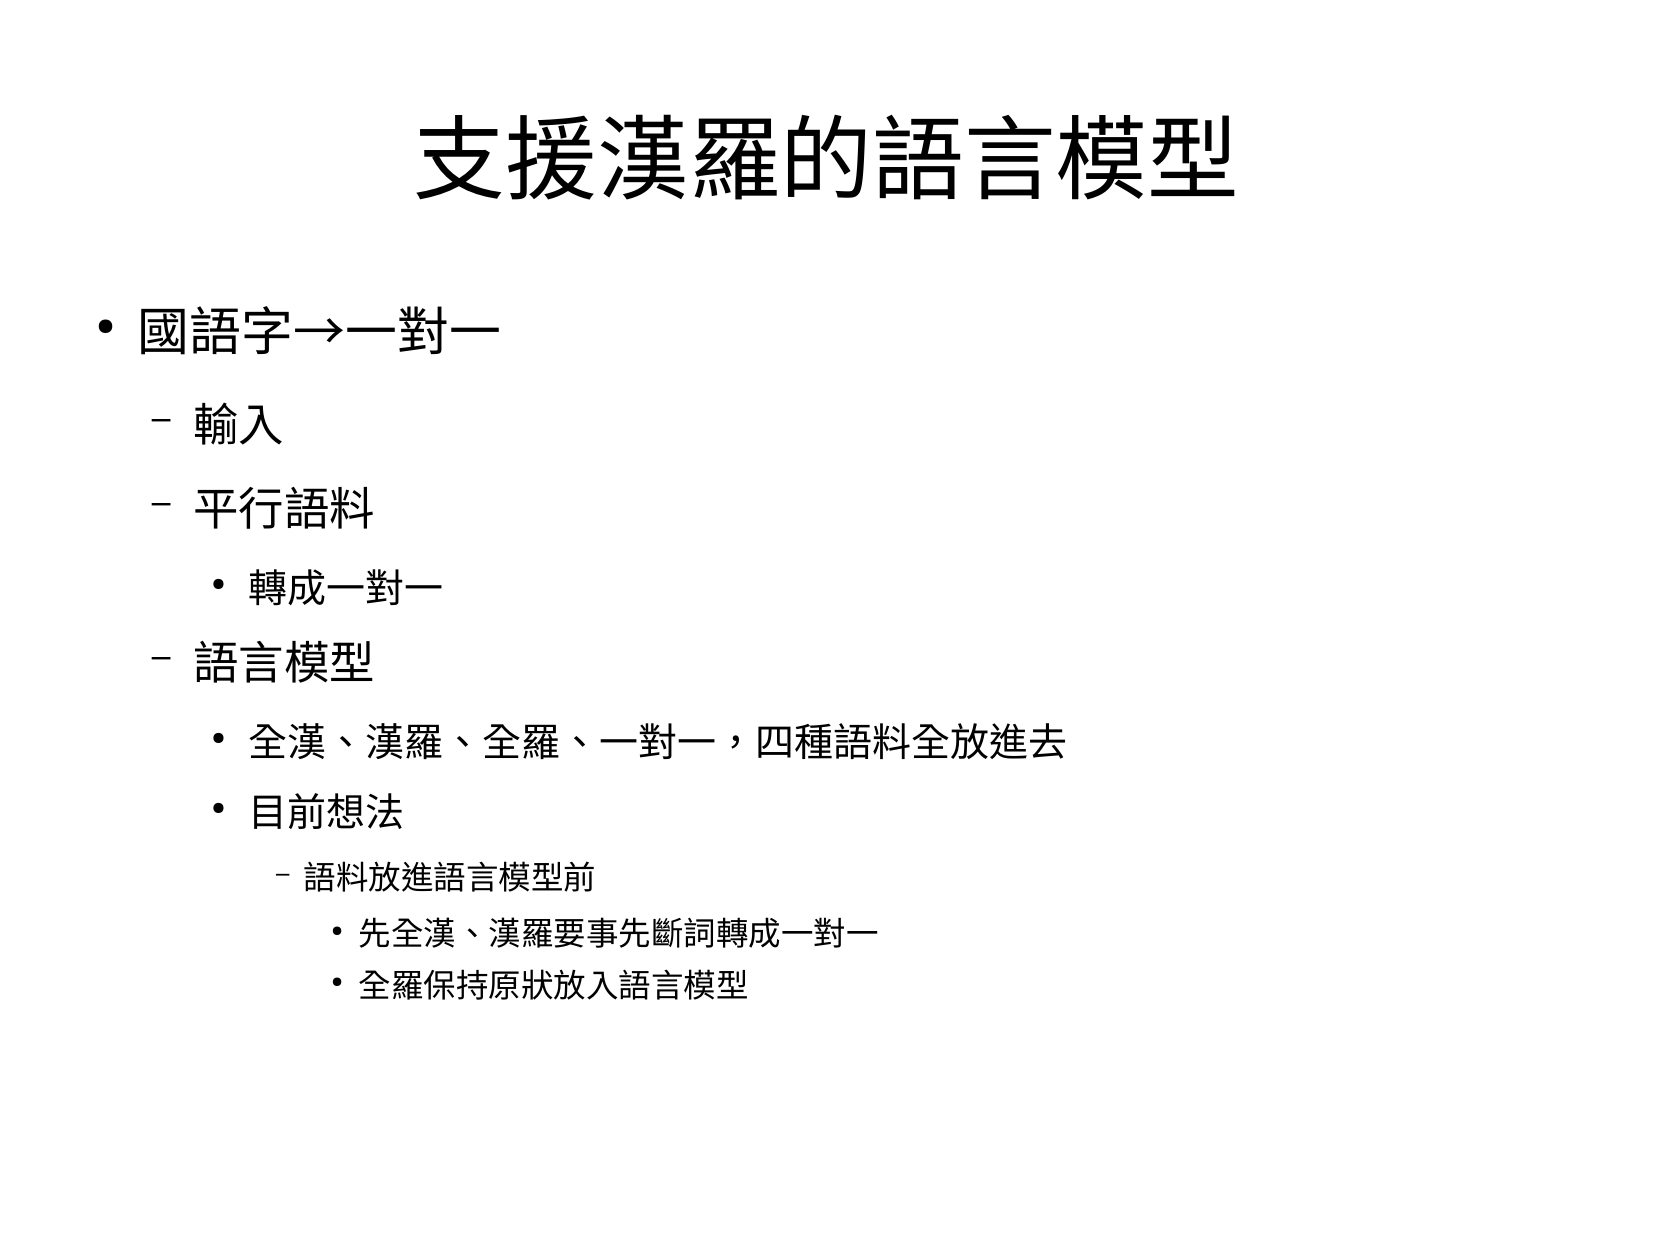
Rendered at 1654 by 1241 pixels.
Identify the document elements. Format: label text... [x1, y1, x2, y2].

title 支援漢羅的語言模型 [82, 49, 1571, 257]
list 國語字→一對一 輸入 平行語料 轉成一對一 語言模型 全漢、漢羅、全羅、一對一，四種語料全放進去 目前想法 語料放進語言模型前 先全漢、漢羅要事先斷詞轉成一對一 全羅保持原狀放入語言模型 [82, 290, 1538, 1010]
